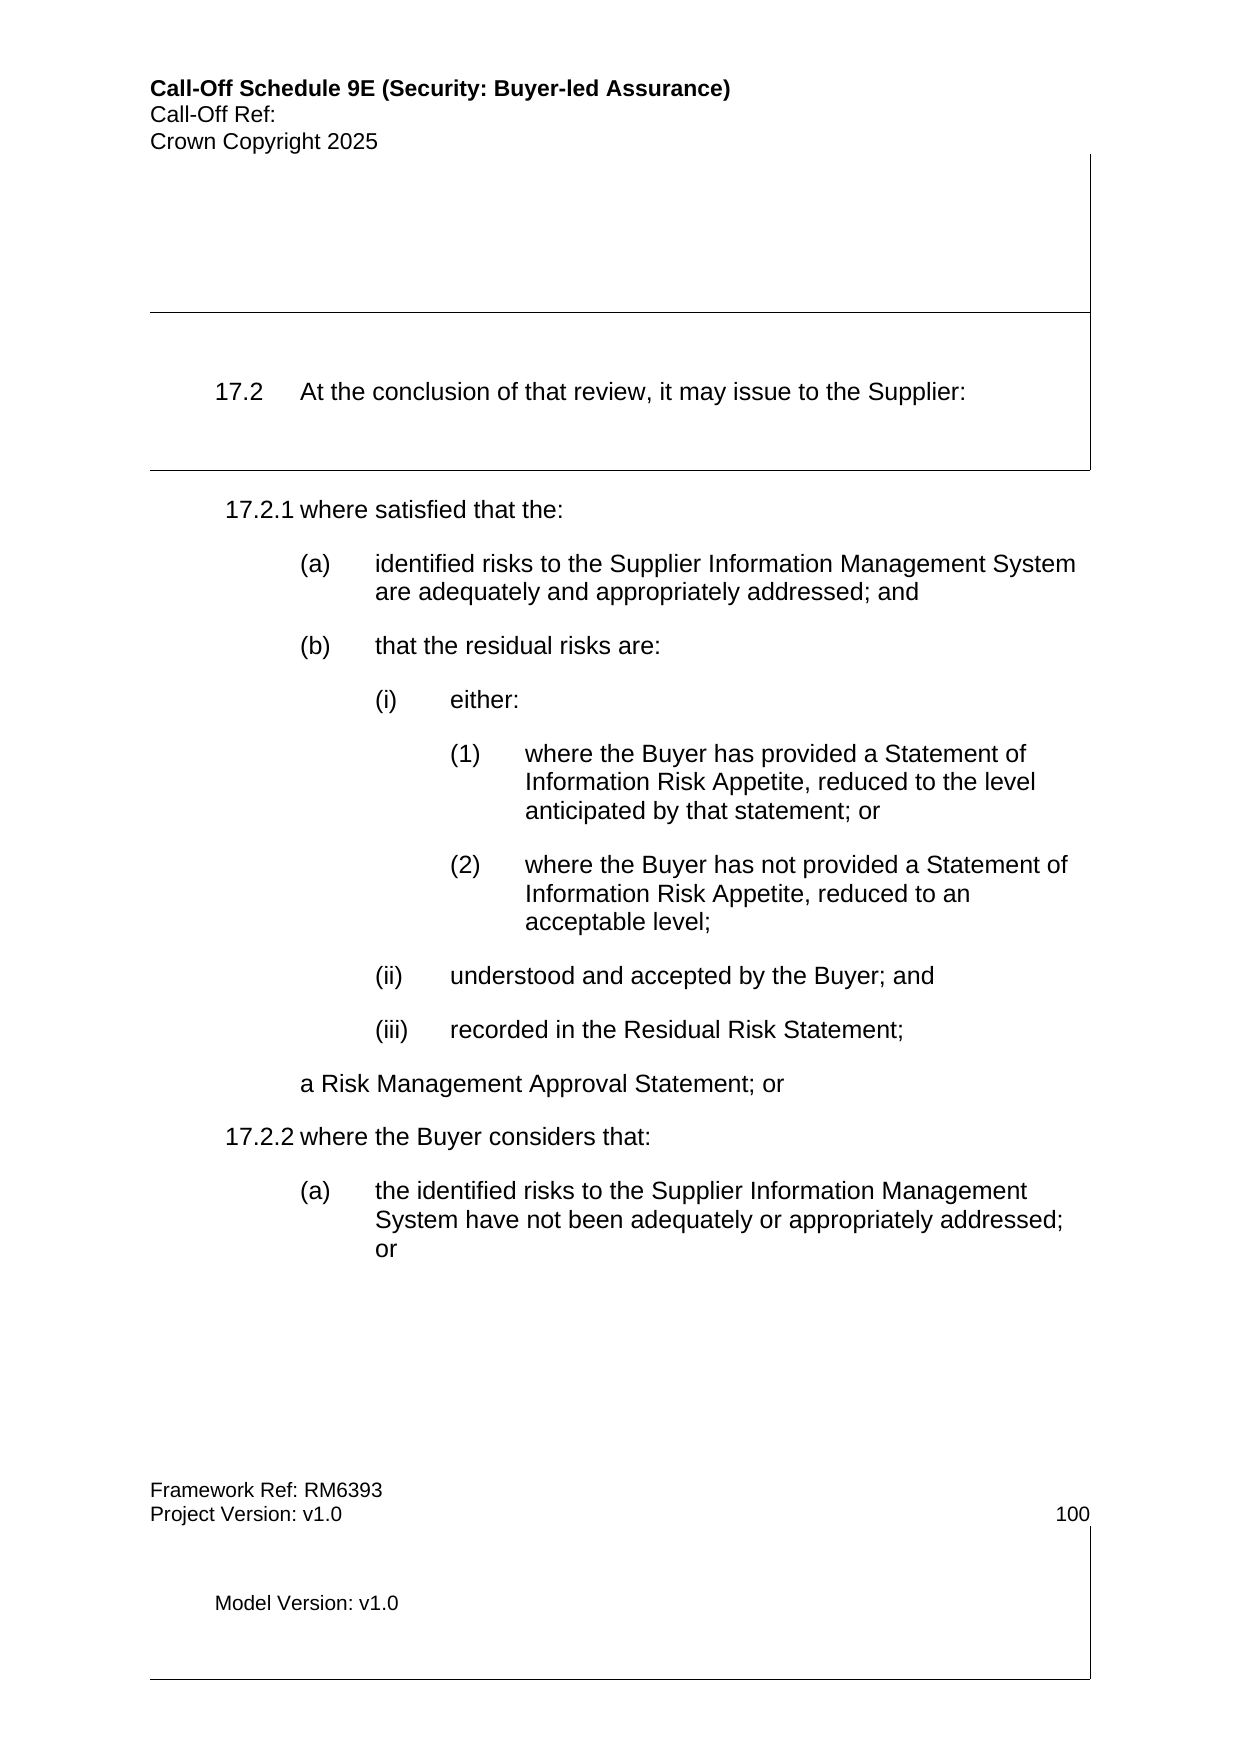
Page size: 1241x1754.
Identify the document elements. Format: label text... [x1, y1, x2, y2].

text a Risk Management Approval Statement; or [300, 1069, 1090, 1097]
list identified risks to the Supplier Information Management System are adequately and appropriately addressed; and [300, 549, 1090, 606]
subtitle At the conclusion of that review, it may issue to the Supplier: [150, 312, 1090, 470]
list either: [375, 685, 1090, 714]
list where the Buyer has provided a Statement of Information Risk Appetite, reduced to the level anticipated by that statement; or [450, 739, 1090, 825]
list that the residual risks are: [300, 631, 1090, 660]
list where the Buyer has not provided a Statement of Information Risk Appetite, reduced to an acceptable level; [450, 850, 1090, 936]
list recorded in the Residual Risk Statement; [375, 1015, 1090, 1044]
list understood and accepted by the Buyer; and [375, 961, 1090, 990]
list where the Buyer considers that: [225, 1122, 1090, 1151]
list the identified risks to the Supplier Information Management System have not been adequately or appropriately addressed; or [300, 1176, 1090, 1262]
list where satisfied that the: [225, 495, 1090, 524]
